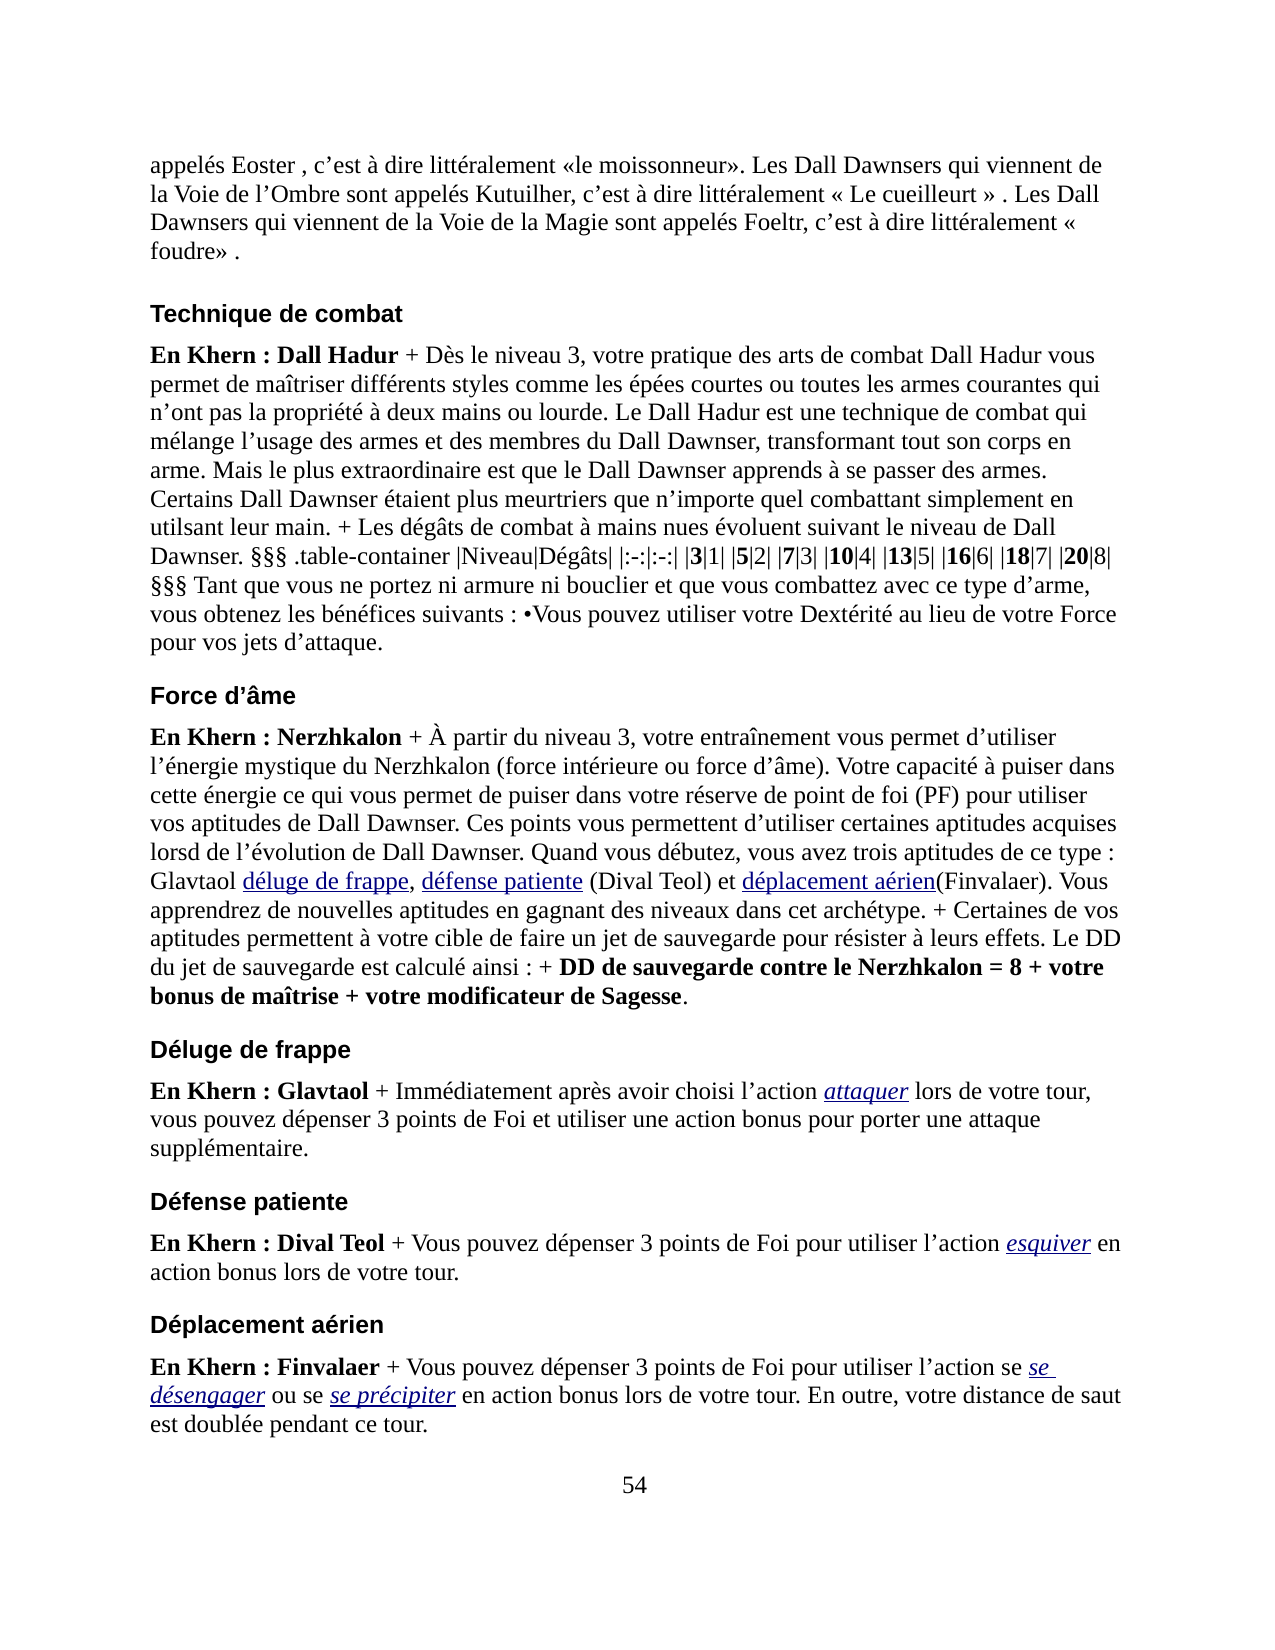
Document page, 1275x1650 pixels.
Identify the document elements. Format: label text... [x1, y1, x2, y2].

subtitle Déluge de frappe [150, 1035, 1125, 1063]
text appelés Eoster , c’est à dire littéralement «le moissonneur». Les Dall Dawnsers qui viennent de la Voie de l’Ombre sont appelés Kutuilher, c’est à dire littéralement « Le cueilleurt » . Les Dall Dawnsers qui viennent de la Voie de la Magie sont appelés Foeltr, c’est à dire littéralement « foudre» . [150, 150, 1125, 265]
text En Khern : Dall Hadur + Dès le niveau 3, votre pratique des arts de combat Dall Hadur vous permet de maîtriser différents styles comme les épées courtes ou toutes les armes courantes qui n’ont pas la propriété à deux mains ou lourde. Le Dall Hadur est une technique de combat qui mélange l’usage des armes et des membres du Dall Dawnser, transformant tout son corps en arme. Mais le plus extraordinaire est que le Dall Dawnser apprends à se passer des armes. Certains Dall Dawnser étaient plus meurtriers que n’importe quel combattant simplement en utilsant leur main. + Les dégâts de combat à mains nues évoluent suivant le niveau de Dall Dawnser. §§§ .table-container |Niveau|Dégâts| |:-:|:-:| |3|1| |5|2| |7|3| |10|4| |13|5| |16|6| |18|7| |20|8| §§§ Tant que vous ne portez ni armure ni bouclier et que vous combattez avec ce type d’arme, vous obtenez les bénéfices suivants : •Vous pouvez utiliser votre Dextérité au lieu de votre Force pour vos jets d’attaque. [150, 340, 1125, 656]
text En Khern : Glavtaol + Immédiatement après avoir choisi l’action attaquer lors de votre tour, vous pouvez dépenser 3 points de Foi et utiliser une action bonus pour porter une attaque supplémentaire. [150, 1076, 1125, 1162]
text En Khern : Finvalaer + Vous pouvez dépenser 3 points de Foi pour utiliser l’action se se désengager ou se se précipiter en action bonus lors de votre tour. En outre, votre distance de saut est doublée pendant ce tour. [150, 1352, 1125, 1438]
subtitle Défense patiente [150, 1187, 1125, 1216]
text En Khern : Dival Teol + Vous pouvez dépenser 3 points de Foi pour utiliser l’action esquiver en action bonus lors de votre tour. [150, 1228, 1125, 1286]
subtitle Force d’âme [150, 681, 1125, 710]
text En Khern : Nerzhkalon + À partir du niveau 3, votre entraînement vous permet d’utiliser l’énergie mystique du Nerzhkalon (force intérieure ou force d’âme). Votre capacité à puiser dans cette énergie ce qui vous permet de puiser dans votre réserve de point de foi (PF) pour utiliser vos aptitudes de Dall Dawnser. Ces points vous permettent d’utiliser certaines aptitudes acquises lorsd de l’évolution de Dall Dawnser. Quand vous débutez, vous avez trois aptitudes de ce type : Glavtaol déluge de frappe, défense patiente (Dival Teol) et déplacement aérien(Finvalaer). Vous apprendrez de nouvelles aptitudes en gagnant des niveaux dans cet archétype. + Certaines de vos aptitudes permettent à votre cible de faire un jet de sauvegarde pour résister à leurs effets. Le DD du jet de sauvegarde est calculé ainsi : + DD de sauvegarde contre le Nerzhkalon = 8 + votre bonus de maîtrise + votre modificateur de Sagesse. [150, 722, 1125, 1010]
subtitle Technique de combat [150, 299, 1125, 327]
subtitle Déplacement aérien [150, 1311, 1125, 1339]
